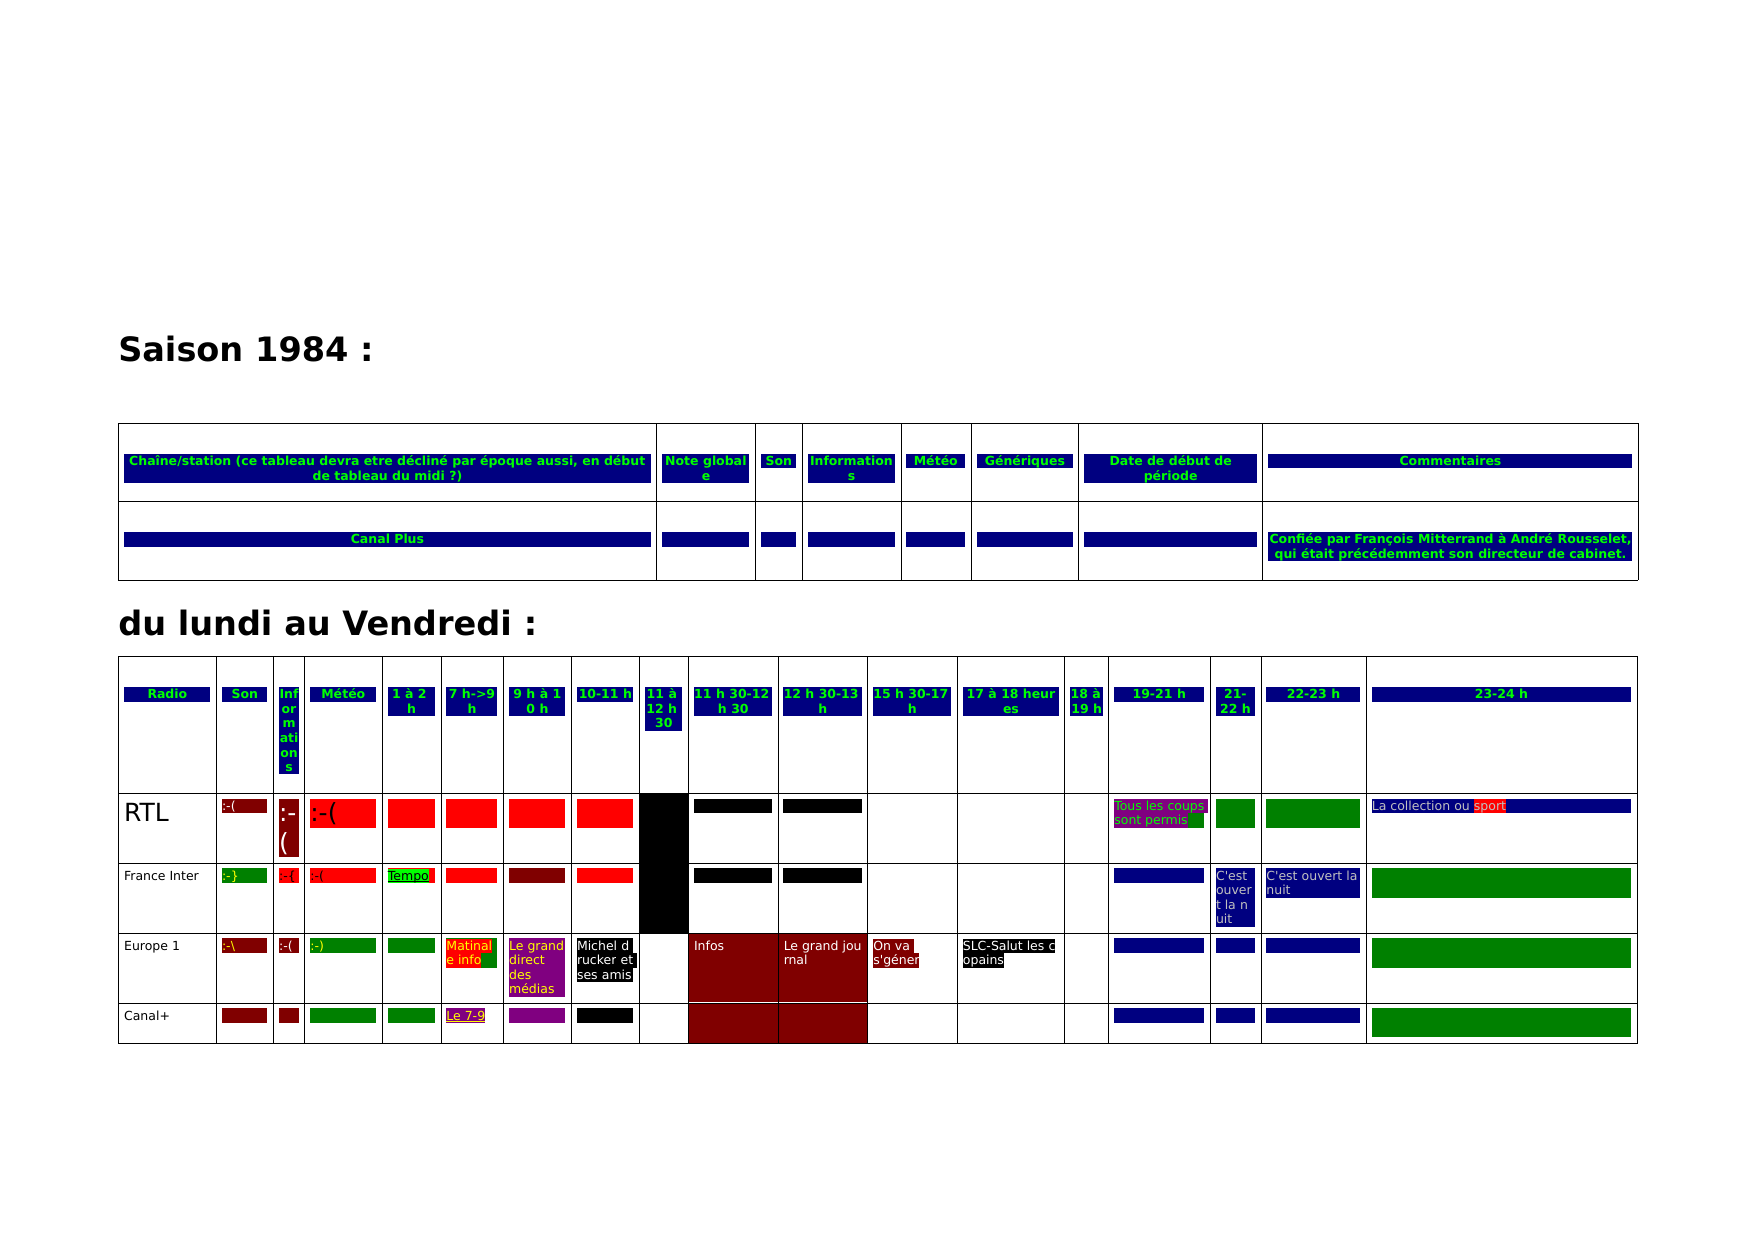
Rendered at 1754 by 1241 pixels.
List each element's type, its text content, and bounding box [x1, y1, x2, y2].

subtitle Saison 1984 : [118, 330, 1636, 369]
subtitle du lundi au Vendredi : [118, 605, 1636, 644]
